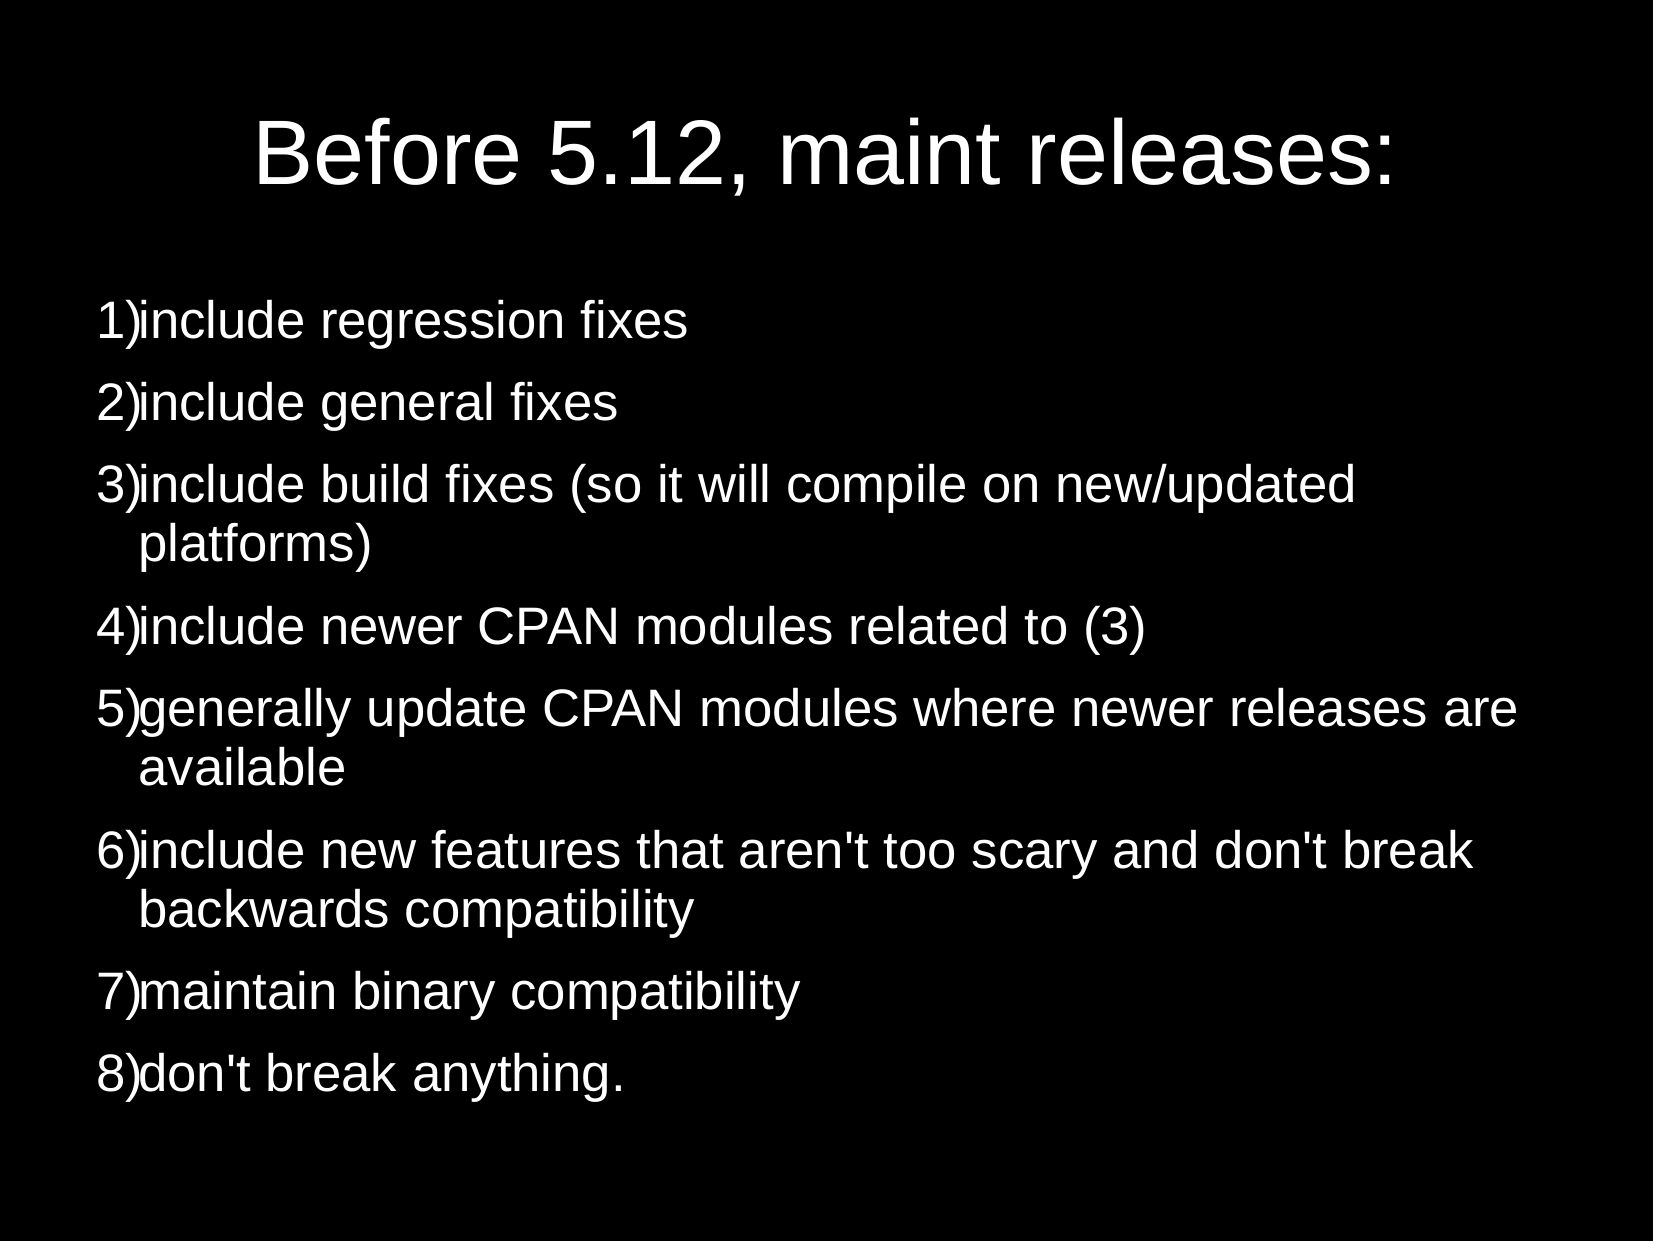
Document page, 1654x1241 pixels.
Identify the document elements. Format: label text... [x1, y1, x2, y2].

list include regression fixes include general fixes include build fixes (so it will compile on new/updated platforms) include newer CPAN modules related to (3) generally update CPAN modules where newer releases are available include new features that aren't too scary and don't break backwards compatibility maintain binary compatibility don't break anything. [82, 290, 1571, 1109]
title Before 5.12, maint releases: [82, 49, 1571, 257]
